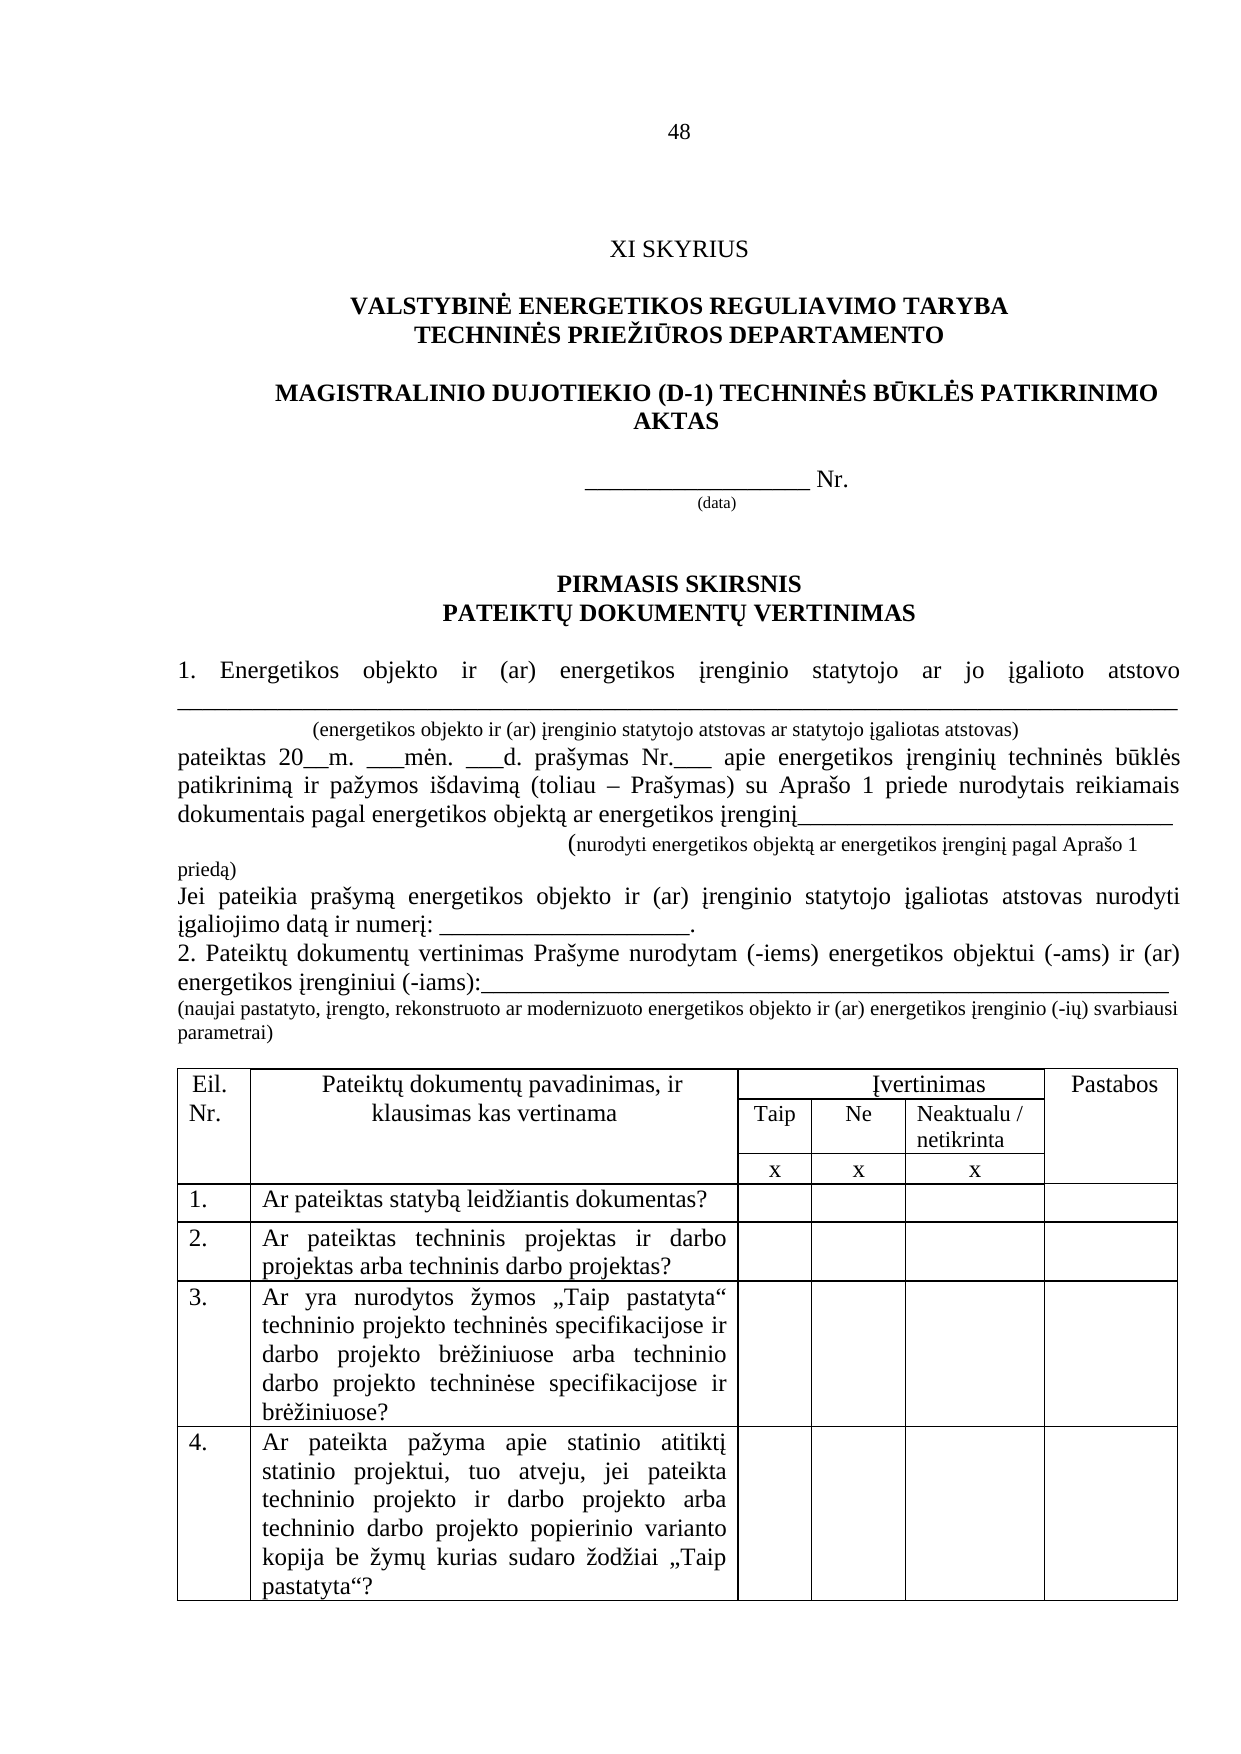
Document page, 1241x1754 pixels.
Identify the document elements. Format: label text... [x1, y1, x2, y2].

table_cell [812, 1427, 905, 1599]
table_cell x [739, 1154, 811, 1183]
table_cell [906, 1282, 1044, 1426]
table_cell x [906, 1154, 1044, 1183]
table_cell Neaktualu /netikrinta [906, 1100, 1044, 1153]
text (data) [177, 493, 1181, 512]
text TECHNINĖS PRIEŽIŪROS DEPARTAMENTO [177, 320, 1181, 349]
table_header Įvertinimas [739, 1070, 1044, 1098]
table_cell [1045, 1427, 1177, 1599]
table_header Eil. Nr. [178, 1069, 250, 1183]
text PATEIKTŲ DOKUMENTŲ VERTINIMAS [177, 598, 1181, 627]
table_cell 1. [178, 1185, 250, 1221]
text pateiktas 20__m. ___mėn. ___d. prašymas Nr.___ apie energetikos įrenginių techninės būklės patikrinimą ir pažymos išdavimą (toliau – Prašymas) su Aprašo 1 priede nurodytais reikiamais dokumentais pagal energetikos objektą ar energetikos įrenginį______________________________ [177, 742, 1181, 828]
table_cell [739, 1223, 811, 1280]
table_header Pateiktų dokumentų pavadinimas, ir klausimas kas vertinama [251, 1070, 737, 1153]
text VALSTYBINĖ ENERGETIKOS REGULIAVIMO TARYBA [177, 291, 1181, 320]
table_cell [812, 1185, 905, 1221]
table_cell [812, 1282, 905, 1426]
table_cell Ar pateiktas techninis projektas ir darbo projektas arba techninis darbo projektas? [251, 1223, 737, 1280]
table_cell x [812, 1154, 905, 1183]
text Jei pateikia prašymą energetikos objekto ir (ar) įrenginio statytojo įgaliotas atstovas nurodyti įgaliojimo datą ir numerį: ____________________. [177, 881, 1181, 938]
text (nurodyti energetikos objektą ar energetikos įrenginį pagal Aprašo 1 priedą) [177, 828, 1181, 881]
table_cell [812, 1223, 905, 1280]
table_cell Ar pateiktas statybą leidžiantis dokumentas? [251, 1185, 737, 1221]
table_cell 3. [178, 1282, 250, 1426]
table_cell 2. [178, 1223, 250, 1280]
table_cell [906, 1427, 1044, 1599]
table_cell [251, 1153, 737, 1183]
table_cell [739, 1282, 811, 1426]
table_cell [1045, 1282, 1177, 1426]
text __________________ Nr. [177, 464, 1181, 493]
table_cell [1045, 1223, 1177, 1280]
table_cell Taip [739, 1100, 811, 1153]
table_cell Ar pateikta pažyma apie statinio atitiktį statinio projektui, tuo atveju, jei pateikta techninio projekto ir darbo projekto arba techninio darbo projekto popierinio varianto kopija be žymų kurias sudaro žodžiai „Taip pastatyta“? [251, 1427, 737, 1599]
text XI SKYRIUS [177, 234, 1181, 263]
text MAGISTRALINIO DUJOTIEKIO (D-1) TECHNINĖS BŪKLĖS PATIKRINIMO AKTAS [177, 378, 1181, 435]
table_cell Ne [812, 1100, 905, 1153]
table_cell 4. [178, 1427, 250, 1599]
table_cell [906, 1223, 1044, 1280]
table_cell [739, 1185, 811, 1221]
text 2. Pateiktų dokumentų vertinimas Prašyme nurodytam (-iems) energetikos objektui (-ams) ir (ar) energetikos įrenginiui (-iams):_______________________________________________________ [177, 938, 1181, 996]
text (naujai pastatyto, įrengto, rekonstruoto ar modernizuoto energetikos objekto ir (ar) energetikos įrenginio (-ių) svarbiausi parametrai) [177, 996, 1181, 1044]
table_cell [1045, 1184, 1177, 1221]
text 1. Energetikos objekto ir (ar) energetikos įrenginio statytojo ar jo įgalioto atstovo ________________________________________________________________________________ (energetikos objekto ir (ar) įrenginio statytojo atstovas ar statytojo įgaliotas atstovas) [177, 656, 1181, 742]
table_cell [739, 1427, 811, 1599]
table_header Pastabos [1045, 1069, 1177, 1183]
table_cell Ar yra nurodytos žymos „Taip pastatyta“ techninio projekto techninės specifikacijose ir darbo projekto brėžiniuose arba techninio darbo projekto techninėse specifikacijose ir brėžiniuose? [251, 1282, 737, 1426]
text PIRMASIS SKIRSNIS [177, 569, 1181, 598]
table_cell [906, 1185, 1044, 1221]
